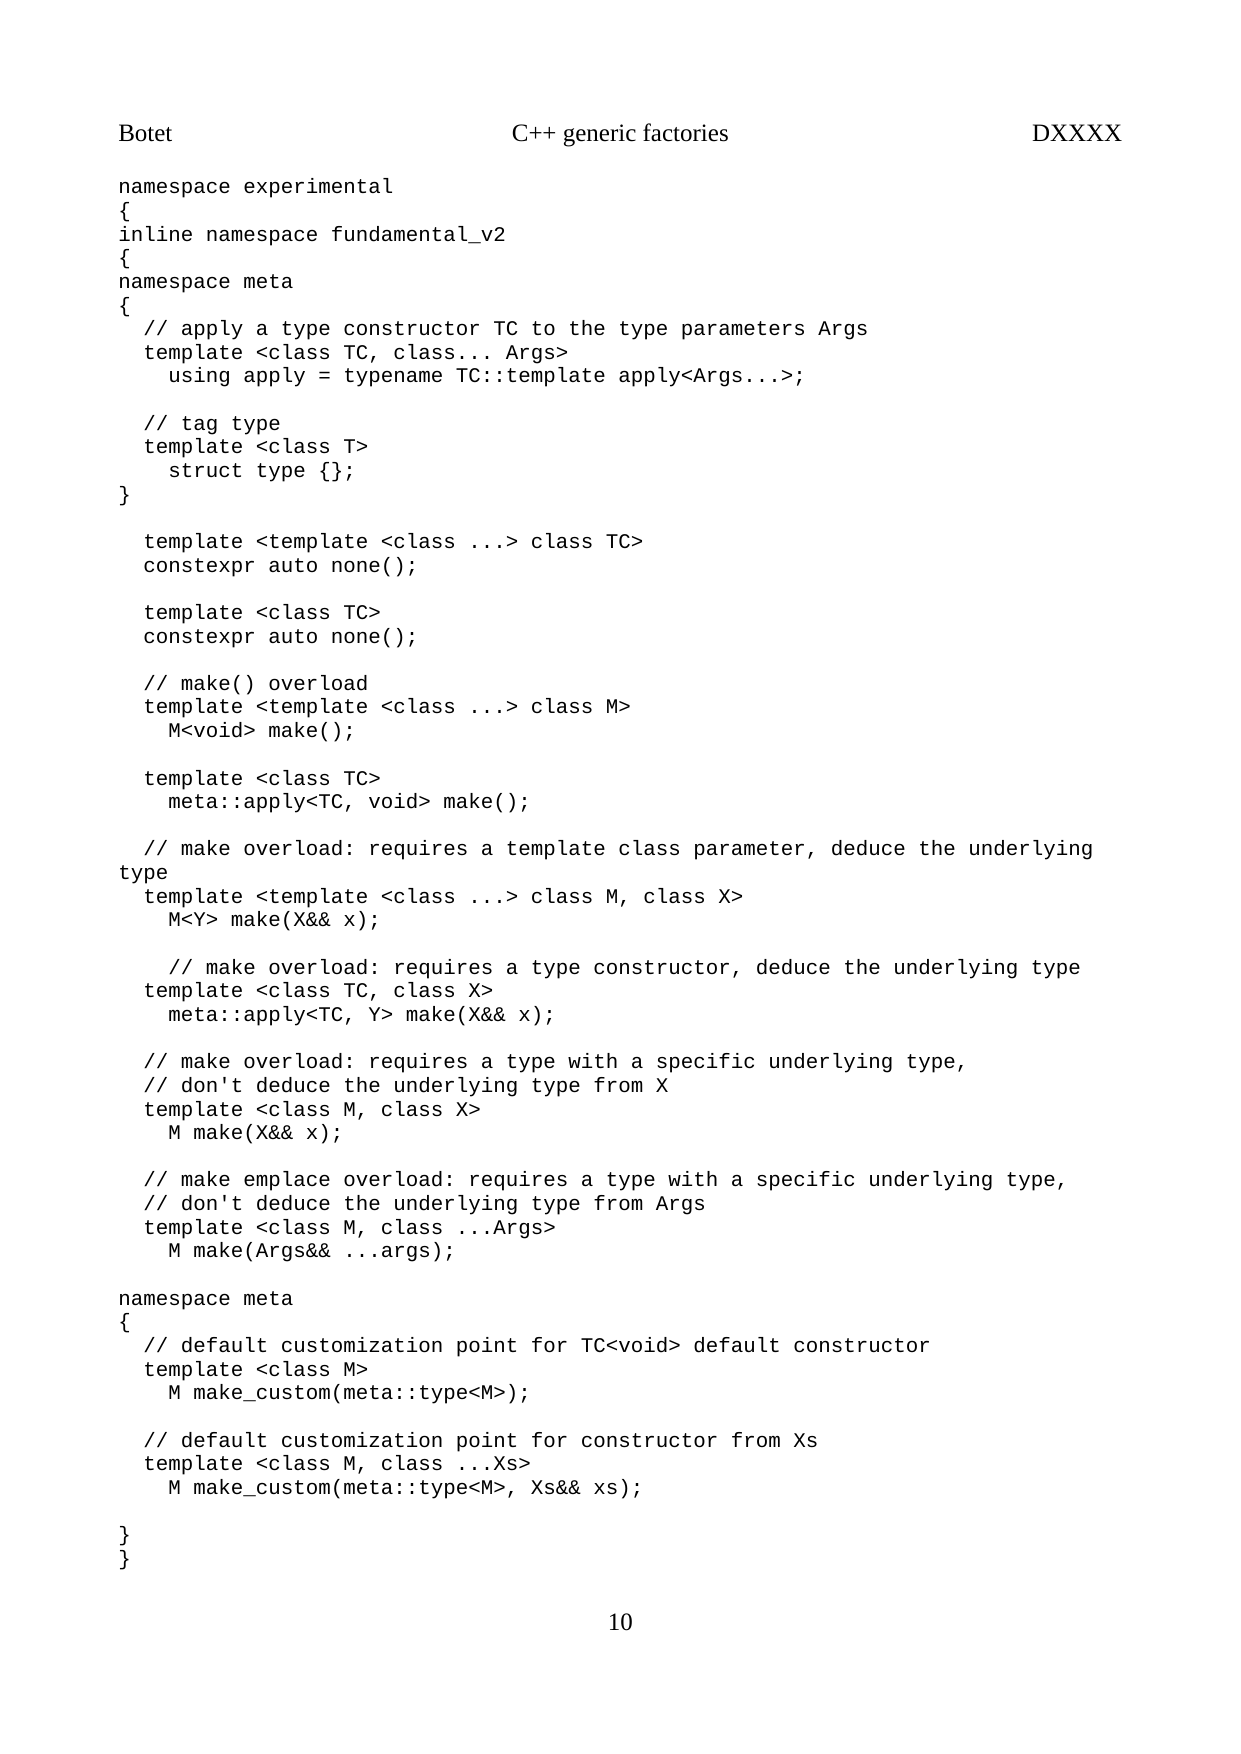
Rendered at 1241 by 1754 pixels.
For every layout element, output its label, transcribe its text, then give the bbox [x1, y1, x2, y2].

text { [118, 247, 1122, 271]
text template <class TC, class... Args> [118, 342, 1122, 366]
text struct type {}; [118, 460, 1122, 484]
text // tag type [118, 413, 1122, 436]
text { [118, 294, 1122, 318]
text template <class TC> [118, 602, 1122, 626]
text // make() overload [118, 673, 1122, 697]
text } [118, 484, 1122, 507]
text template <class T> [118, 436, 1122, 460]
text M<void> make(); [118, 720, 1122, 744]
text template <class M, class ...Xs> [118, 1453, 1122, 1477]
text } [118, 1524, 1122, 1548]
text // make overload: requires a template class parameter, deduce the underlying type [118, 838, 1122, 886]
text template <template <class ...> class M, class X> [118, 886, 1122, 909]
text M make(Args&& ...args); [118, 1240, 1122, 1264]
text M<Y> make(X&& x); [118, 909, 1122, 933]
text // don't deduce the underlying type from Args [118, 1193, 1122, 1217]
text meta::apply<TC, Y> make(X&& x); [118, 1004, 1122, 1028]
text // make emplace overload: requires a type with a specific underlying type, [118, 1169, 1122, 1193]
text using apply = typename TC::template apply<Args...>; [118, 366, 1122, 389]
text M make_custom(meta::type<M>); [118, 1382, 1122, 1406]
text meta::apply<TC, void> make(); [118, 791, 1122, 815]
text template <class TC, class X> [118, 980, 1122, 1004]
text // make overload: requires a type constructor, deduce the underlying type [118, 957, 1122, 980]
text M make_custom(meta::type<M>, Xs&& xs); [118, 1477, 1122, 1501]
text namespace experimental [118, 176, 1122, 200]
text namespace meta [118, 1288, 1122, 1311]
text // apply a type constructor TC to the type parameters Args [118, 318, 1122, 342]
text template <class M> [118, 1359, 1122, 1382]
text template <template <class ...> class TC> [118, 531, 1122, 555]
text template <class TC> [118, 767, 1122, 791]
text { [118, 200, 1122, 224]
text template <class M, class X> [118, 1098, 1122, 1122]
text // default customization point for constructor from Xs [118, 1429, 1122, 1453]
text // default customization point for TC<void> default constructor [118, 1335, 1122, 1359]
text template <template <class ...> class M> [118, 697, 1122, 720]
text template <class M, class ...Args> [118, 1217, 1122, 1240]
text inline namespace fundamental_v2 [118, 224, 1122, 247]
text M make(X&& x); [118, 1122, 1122, 1146]
text // make overload: requires a type with a specific underlying type, [118, 1051, 1122, 1075]
text constexpr auto none(); [118, 626, 1122, 649]
text // don't deduce the underlying type from X [118, 1075, 1122, 1098]
text } [118, 1548, 1122, 1571]
text { [118, 1311, 1122, 1335]
text namespace meta [118, 271, 1122, 294]
text constexpr auto none(); [118, 555, 1122, 578]
